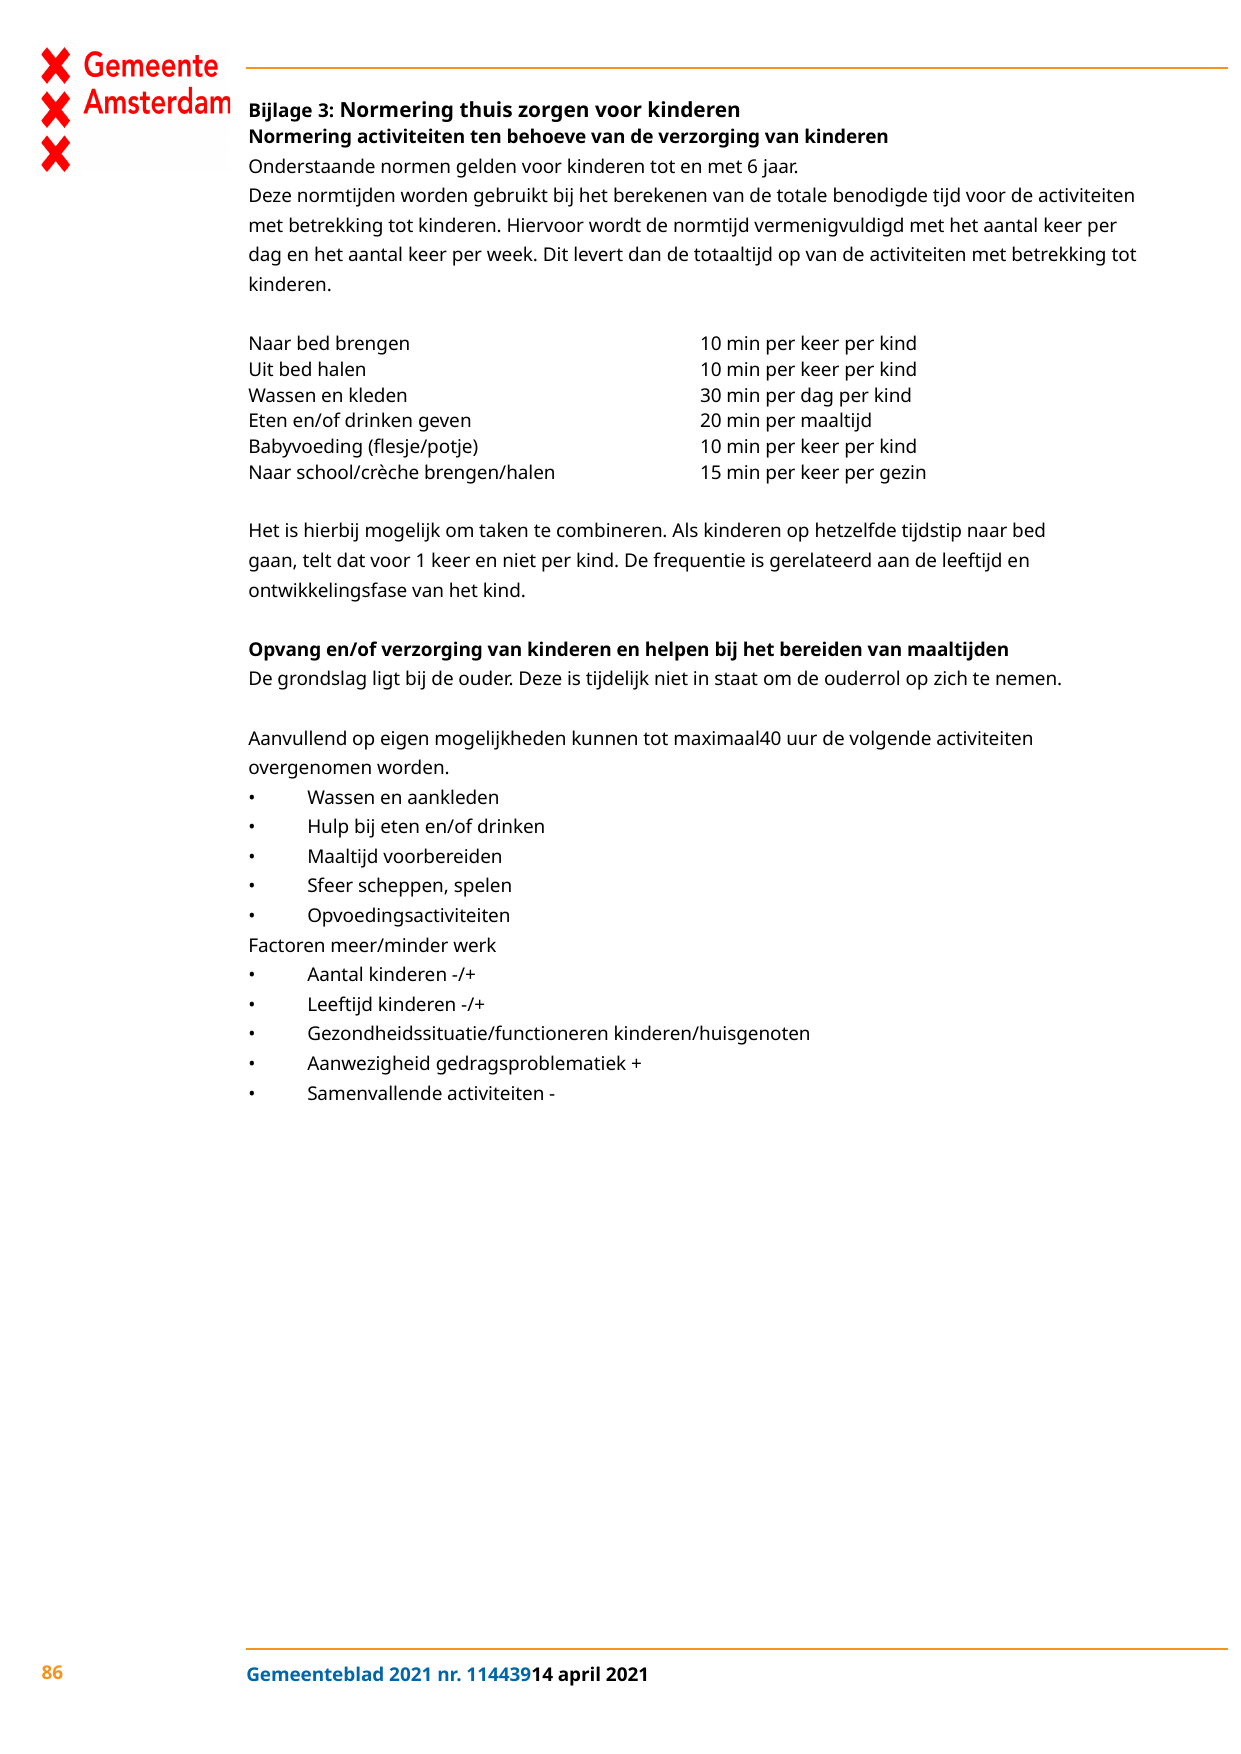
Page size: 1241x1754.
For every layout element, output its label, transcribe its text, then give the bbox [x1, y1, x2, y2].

text Opvang en/of verzorging van kinderen en helpen bij het bereiden van maaltijden [248, 636, 1152, 662]
list Aanwezigheid gedragsproblematiek + [248, 1050, 1152, 1076]
list Gezondheidssituatie/functioneren kinderen/huisgenoten [248, 1021, 1152, 1046]
text Normering activiteiten ten behoeve van de verzorging van kinderen [248, 123, 1152, 149]
text Factoren meer/minder werk [248, 932, 1152, 958]
text Aanvullend op eigen mogelijkheden kunnen tot maximaal40 uur de volgende activiteiten overgenomen worden. [248, 725, 1152, 780]
list Aantal kinderen -/+ [248, 961, 1152, 987]
text De grondslag ligt bij de ouder. Deze is tijdelijk niet in staat om de ouderrol op zich te nemen. [248, 666, 1152, 691]
table_cell Uit bed halen [248, 356, 700, 382]
table_cell Babyvoeding (flesje/potje) [248, 434, 700, 459]
text Onderstaande normen gelden voor kinderen tot en met 6 jaar. [248, 153, 1152, 179]
table_cell 15 min per keer per gezin [700, 459, 1152, 485]
table_cell 10 min per keer per kind [700, 434, 1152, 459]
text Bijlage 3: Normering thuis zorgen voor kinderen [248, 95, 1152, 123]
list Samenvallende activiteiten - [248, 1080, 1152, 1106]
table_cell Wassen en kleden [248, 382, 700, 408]
list Hulp bij eten en/of drinken [248, 813, 1152, 839]
table_cell Naar school/crèche brengen/halen [248, 459, 700, 485]
list Wassen en aankleden [248, 784, 1152, 810]
table_cell Eten en/of drinken geven [248, 408, 700, 433]
table_cell 10 min per keer per kind [700, 356, 1152, 382]
list Leeftijd kinderen -/+ [248, 991, 1152, 1017]
text Het is hierbij mogelijk om taken te combineren. Als kinderen op hetzelfde tijdstip naar bed [248, 518, 1152, 543]
list Maaltijd voorbereiden [248, 843, 1152, 869]
table_header Naar bed brengen [248, 331, 700, 356]
text ontwikkelingsfase van het kind. [248, 577, 1152, 603]
table_cell 30 min per dag per kind [700, 382, 1152, 408]
list Sfeer scheppen, spelen [248, 873, 1152, 898]
text gaan, telt dat voor 1 keer en niet per kind. De frequentie is gerelateerd aan de leeftijd en [248, 547, 1152, 573]
list Opvoedingsactiviteiten [248, 902, 1152, 928]
text Deze normtijden worden gebruikt bij het berekenen van de totale benodigde tijd voor de activiteiten met betrekking tot kinderen. Hiervoor wordt de normtijd vermenigvuldigd met het aantal keer per dag en het aantal keer per week. Dit levert dan de totaaltijd op van de activiteiten met betrekking tot kinderen. [248, 182, 1152, 297]
picture [41, 47, 231, 172]
table_header 10 min per keer per kind [700, 331, 1152, 356]
table_cell 20 min per maaltijd [700, 408, 1152, 433]
